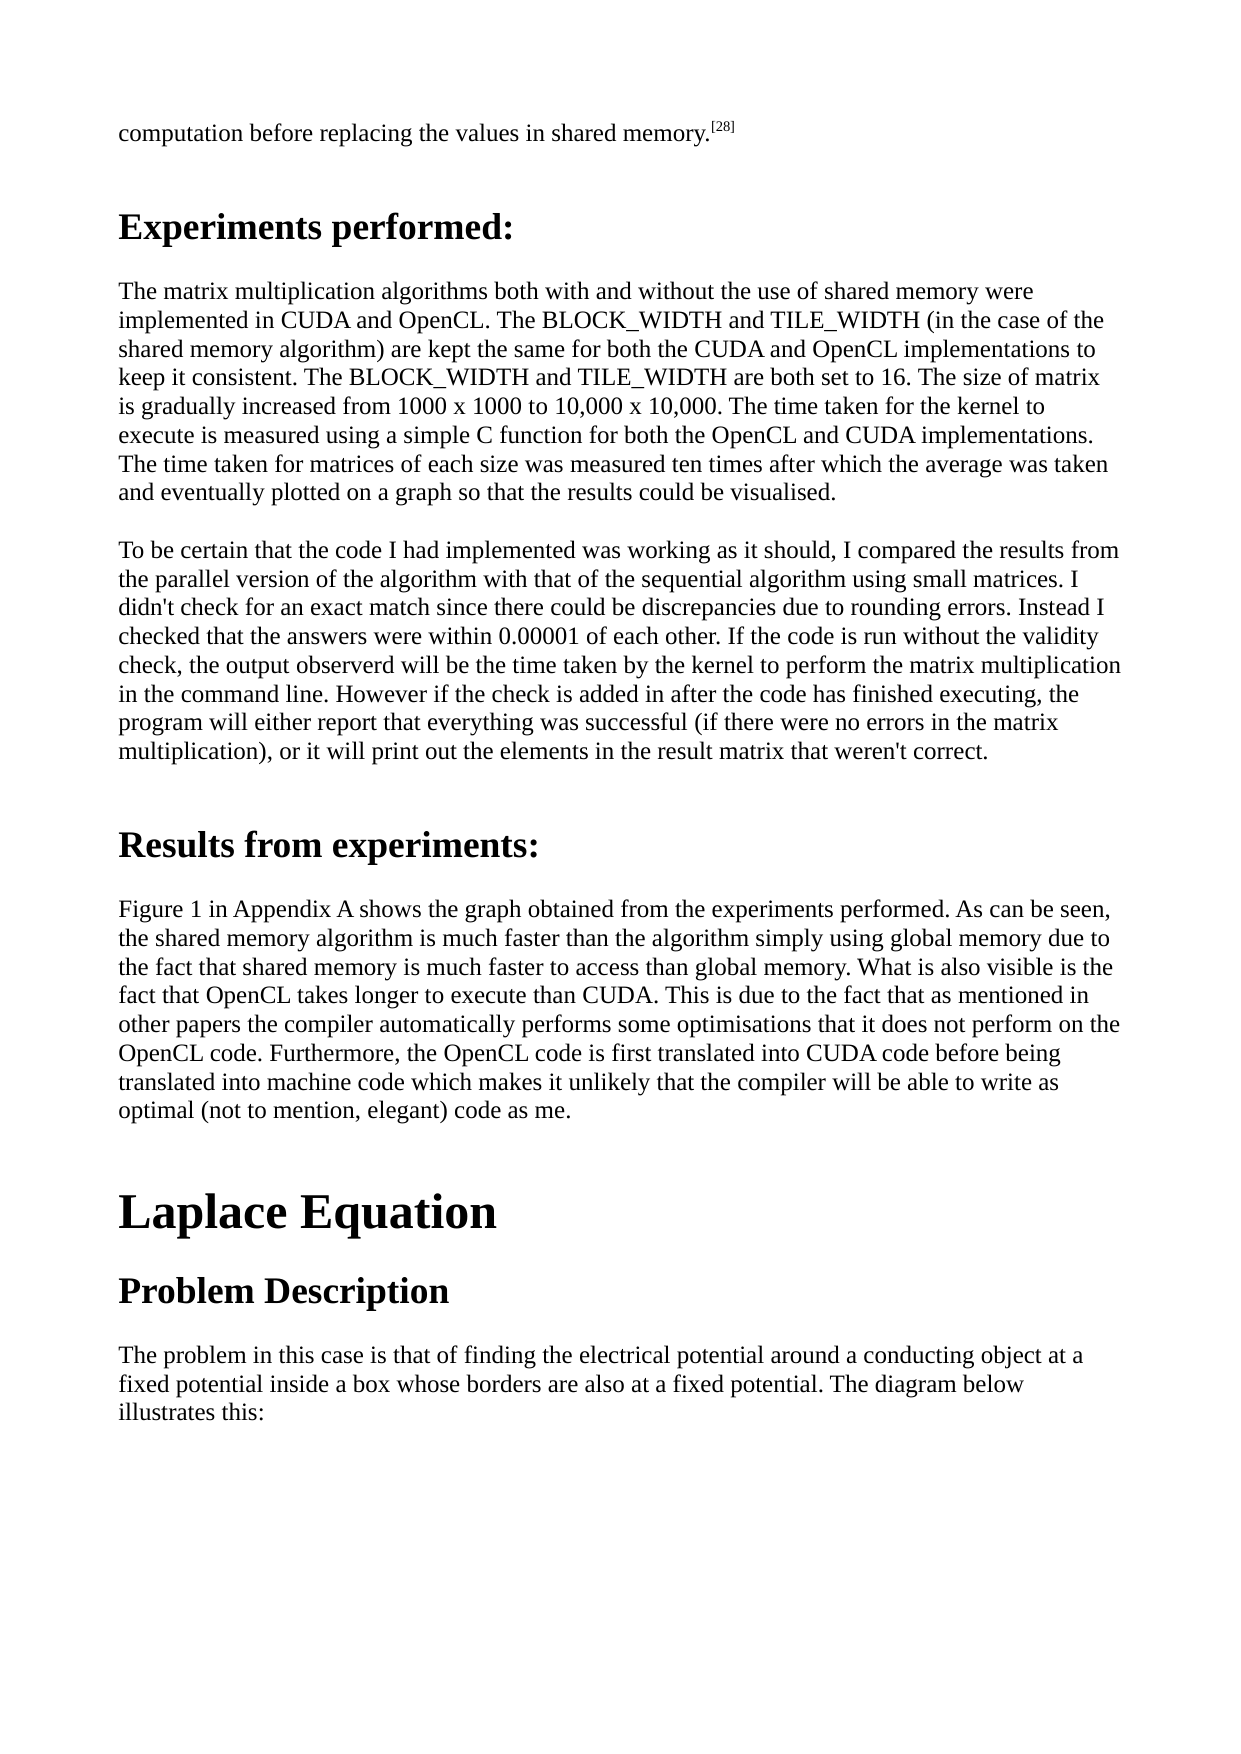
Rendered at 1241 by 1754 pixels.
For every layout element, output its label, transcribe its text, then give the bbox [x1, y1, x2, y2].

text To be certain that the code I had implemented was working as it should, I compared the results from the parallel version of the algorithm with that of the sequential algorithm using small matrices. I didn't check for an exact match since there could be discrepancies due to rounding errors. Instead I checked that the answers were within 0.00001 of each other. If the code is run without the validity check, the output observerd will be the time taken by the kernel to perform the matrix multiplication in the command line. However if the check is added in after the code has finished executing, the program will either report that everything was successful (if there were no errors in the matrix multiplication), or it will print out the elements in the result matrix that weren't correct. [118, 535, 1122, 765]
text computation before replacing the values in shared memory.[28] [118, 118, 1122, 147]
text The problem in this case is that of finding the electrical potential around a conducting object at a fixed potential inside a box whose borders are also at a fixed potential. The diagram below illustrates this: [118, 1340, 1122, 1426]
text Experiments performed: [118, 204, 1122, 247]
text Figure 1 in Appendix A shows the graph obtained from the experiments performed. As can be seen, the shared memory algorithm is much faster than the algorithm simply using global memory due to the fact that shared memory is much faster to access than global memory. What is also visible is the fact that OpenCL takes longer to execute than CUDA. This is due to the fact that as mentioned in other papers the compiler automatically performs some optimisations that it does not perform on the OpenCL code. Furthermore, the OpenCL code is first translated into CUDA code before being translated into machine code which makes it unlikely that the compiler will be able to write as optimal (not to mention, elegant) code as me. [118, 894, 1122, 1124]
text The matrix multiplication algorithms both with and without the use of shared memory were implemented in CUDA and OpenCL. The BLOCK_WIDTH and TILE_WIDTH (in the case of the shared memory algorithm) are kept the same for both the CUDA and OpenCL implementations to keep it consistent. The BLOCK_WIDTH and TILE_WIDTH are both set to 16. The size of matrix is gradually increased from 1000 x 1000 to 10,000 x 10,000. The time taken for the kernel to execute is measured using a simple C function for both the OpenCL and CUDA implementations. The time taken for matrices of each size was measured ten times after which the average was taken and eventually plotted on a graph so that the results could be visualised. [118, 276, 1122, 506]
text Problem Description [118, 1268, 1122, 1311]
text Laplace Equation [118, 1182, 1122, 1239]
text Results from experiments: [118, 822, 1122, 866]
